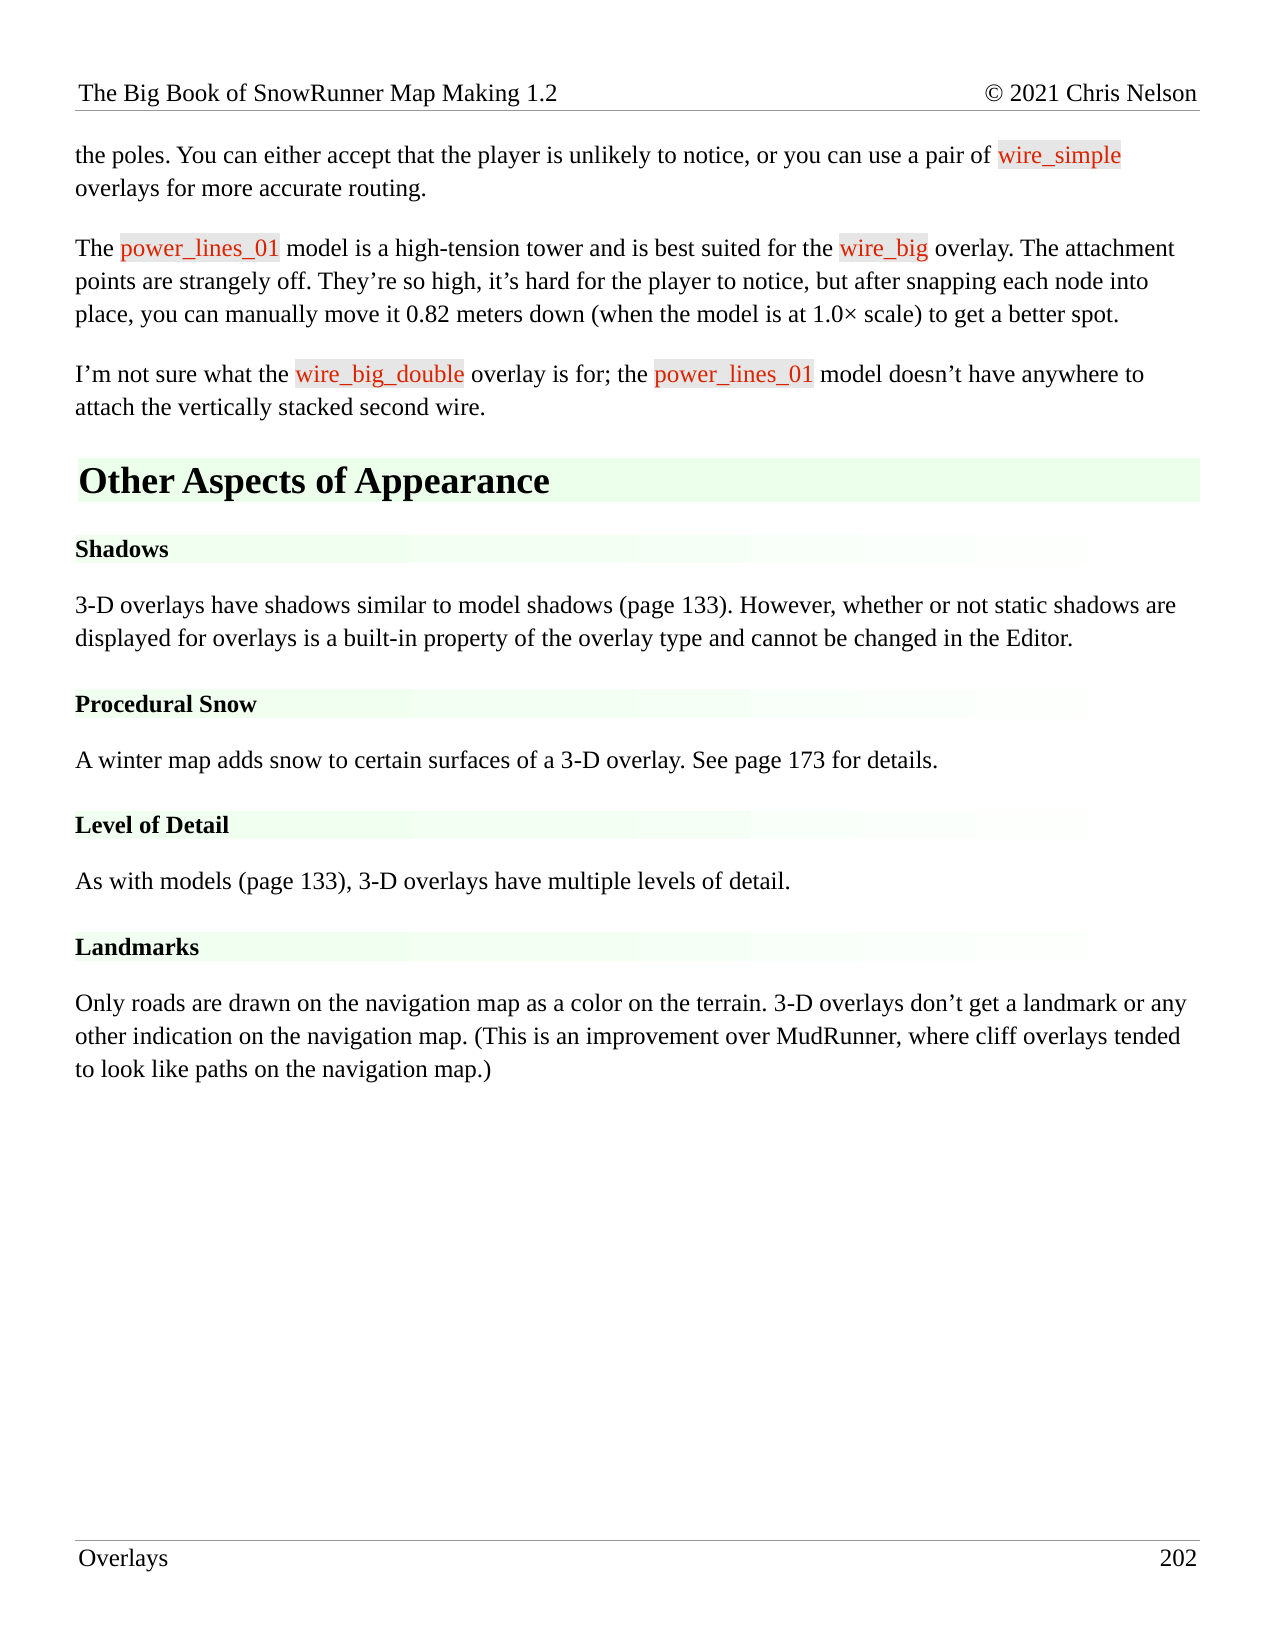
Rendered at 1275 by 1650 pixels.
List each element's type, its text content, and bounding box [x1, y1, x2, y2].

subtitle Shadows [75, 535, 1200, 563]
subtitle Level of Detail [75, 811, 1200, 839]
text I’m not sure what the wire_big_double overlay is for; the power_lines_01 model doesn’t have anywhere to attach the vertically stacked second wire. [75, 359, 1200, 421]
text The power_lines_01 model is a high-tension tower and is best suited for the wire_big overlay. The attachment points are strangely off. They’re so high, it’s hard for the player to notice, but after snapping each node into place, you can manually move it 0.82 meters down (when the model is at 1.0× scale) to get a better spot. [75, 233, 1200, 328]
subtitle Other Aspects of Appearance [78, 458, 1200, 502]
text 3‑D overlays have shadows similar to model shadows (page 133). However, whether or not static shadows are displayed for overlays is a built-in property of the overlay type and cannot be changed in the Editor. [75, 590, 1200, 652]
text A winter map adds snow to certain surfaces of a 3‑D overlay. See page 173 for details. [75, 745, 1200, 773]
text the poles. You can either accept that the player is unlikely to notice, or you can use a pair of wire_simple overlays for more accurate routing. [75, 140, 1200, 202]
text As with models (page 133), 3‑D overlays have multiple levels of detail. [75, 866, 1200, 895]
subtitle Procedural Snow [75, 689, 1200, 718]
subtitle Landmarks [75, 932, 1200, 961]
text Only roads are drawn on the navigation map as a color on the terrain. 3‑D overlays don’t get a landmark or any other indication on the navigation map. (This is an improvement over MudRunner, where cliff overlays tended to look like paths on the navigation map.) [75, 988, 1200, 1083]
